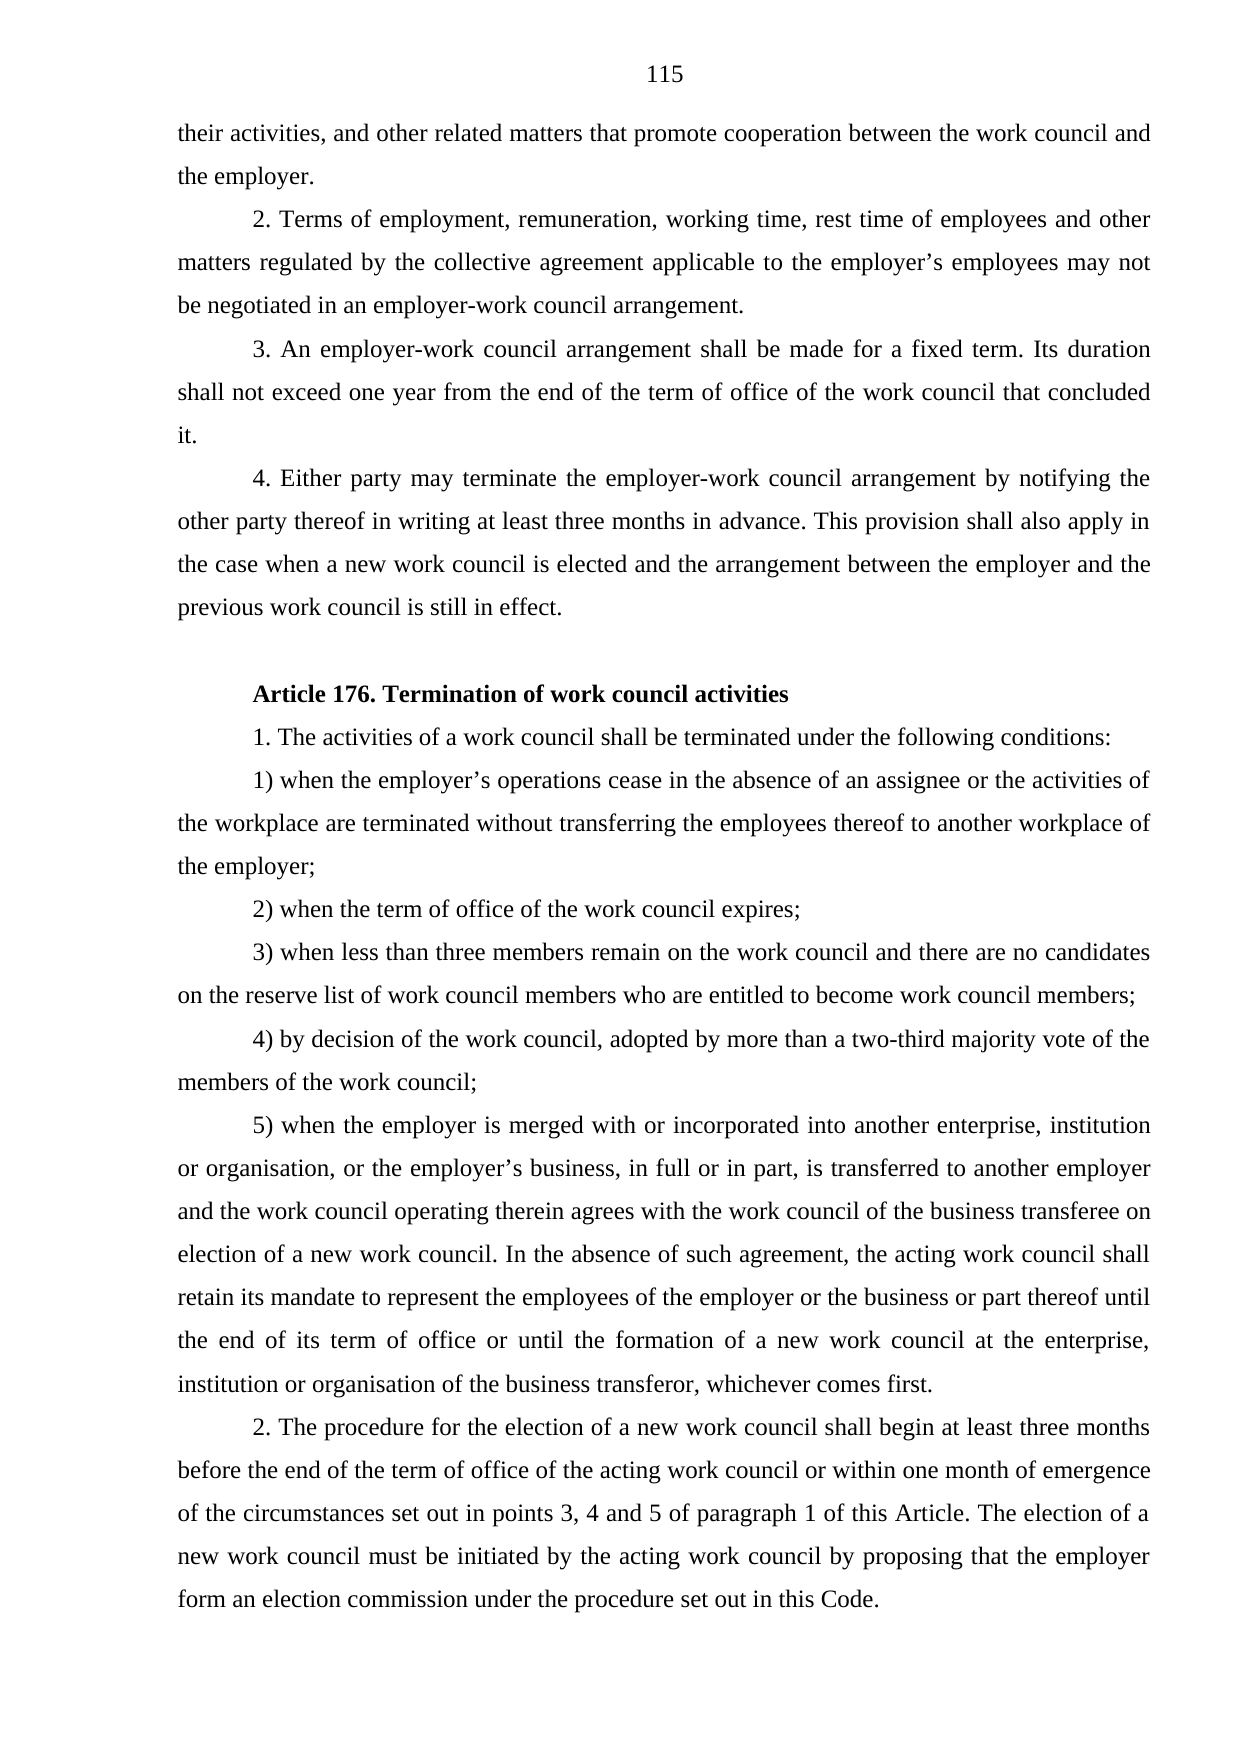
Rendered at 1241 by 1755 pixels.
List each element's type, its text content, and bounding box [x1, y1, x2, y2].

text 2. The procedure for the election of a new work council shall begin at least three months before the end of the term of office of the acting work council or within one month of emergence of the circumstances set out in points 3, 4 and 5 of paragraph 1 of this Article. The election of a new work council must be initiated by the acting work council by proposing that the employer form an election commission under the procedure set out in this Code. [177, 1412, 1152, 1613]
text 1) when the employer’s operations cease in the absence of an assignee or the activities of the workplace are terminated without transferring the employees thereof to another workplace of the employer; [177, 765, 1152, 880]
text 2) when the term of office of the work council expires; [177, 894, 1152, 923]
text 3) when less than three members remain on the work council and there are no candidates on the reserve list of work council members who are entitled to become work council members; [177, 937, 1152, 1009]
text 2. Terms of employment, remuneration, working time, rest time of employees and other matters regulated by the collective agreement applicable to the employer’s employees may not be negotiated in an employer-work council arrangement. [177, 204, 1152, 319]
text 4) by decision of the work council, adopted by more than a two-third majority vote of the members of the work council; [177, 1024, 1152, 1096]
text 4. Either party may terminate the employer-work council arrangement by notifying the other party thereof in writing at least three months in advance. This provision shall also apply in the case when a new work council is elected and the arrangement between the employer and the previous work council is still in effect. [177, 463, 1152, 621]
text 3. An employer-work council arrangement shall be made for a fixed term. Its duration shall not exceed one year from the end of the term of office of the work council that concluded it. [177, 334, 1152, 449]
text Article 176. Termination of work council activities [177, 679, 1152, 707]
text 1. The activities of a work council shall be terminated under the following conditions: [177, 722, 1152, 751]
text 5) when the employer is merged with or incorporated into another enterprise, institution or organisation, or the employer’s business, in full or in part, is transferred to another employer and the work council operating therein agrees with the work council of the business transferee on election of a new work council. In the absence of such agreement, the acting work council shall retain its mandate to represent the employees of the employer or the business or part thereof until the end of its term of office or until the formation of a new work council at the enterprise, institution or organisation of the business transferor, whichever comes first. [177, 1110, 1152, 1397]
text their activities, and other related matters that promote cooperation between the work council and the employer. [177, 118, 1152, 190]
